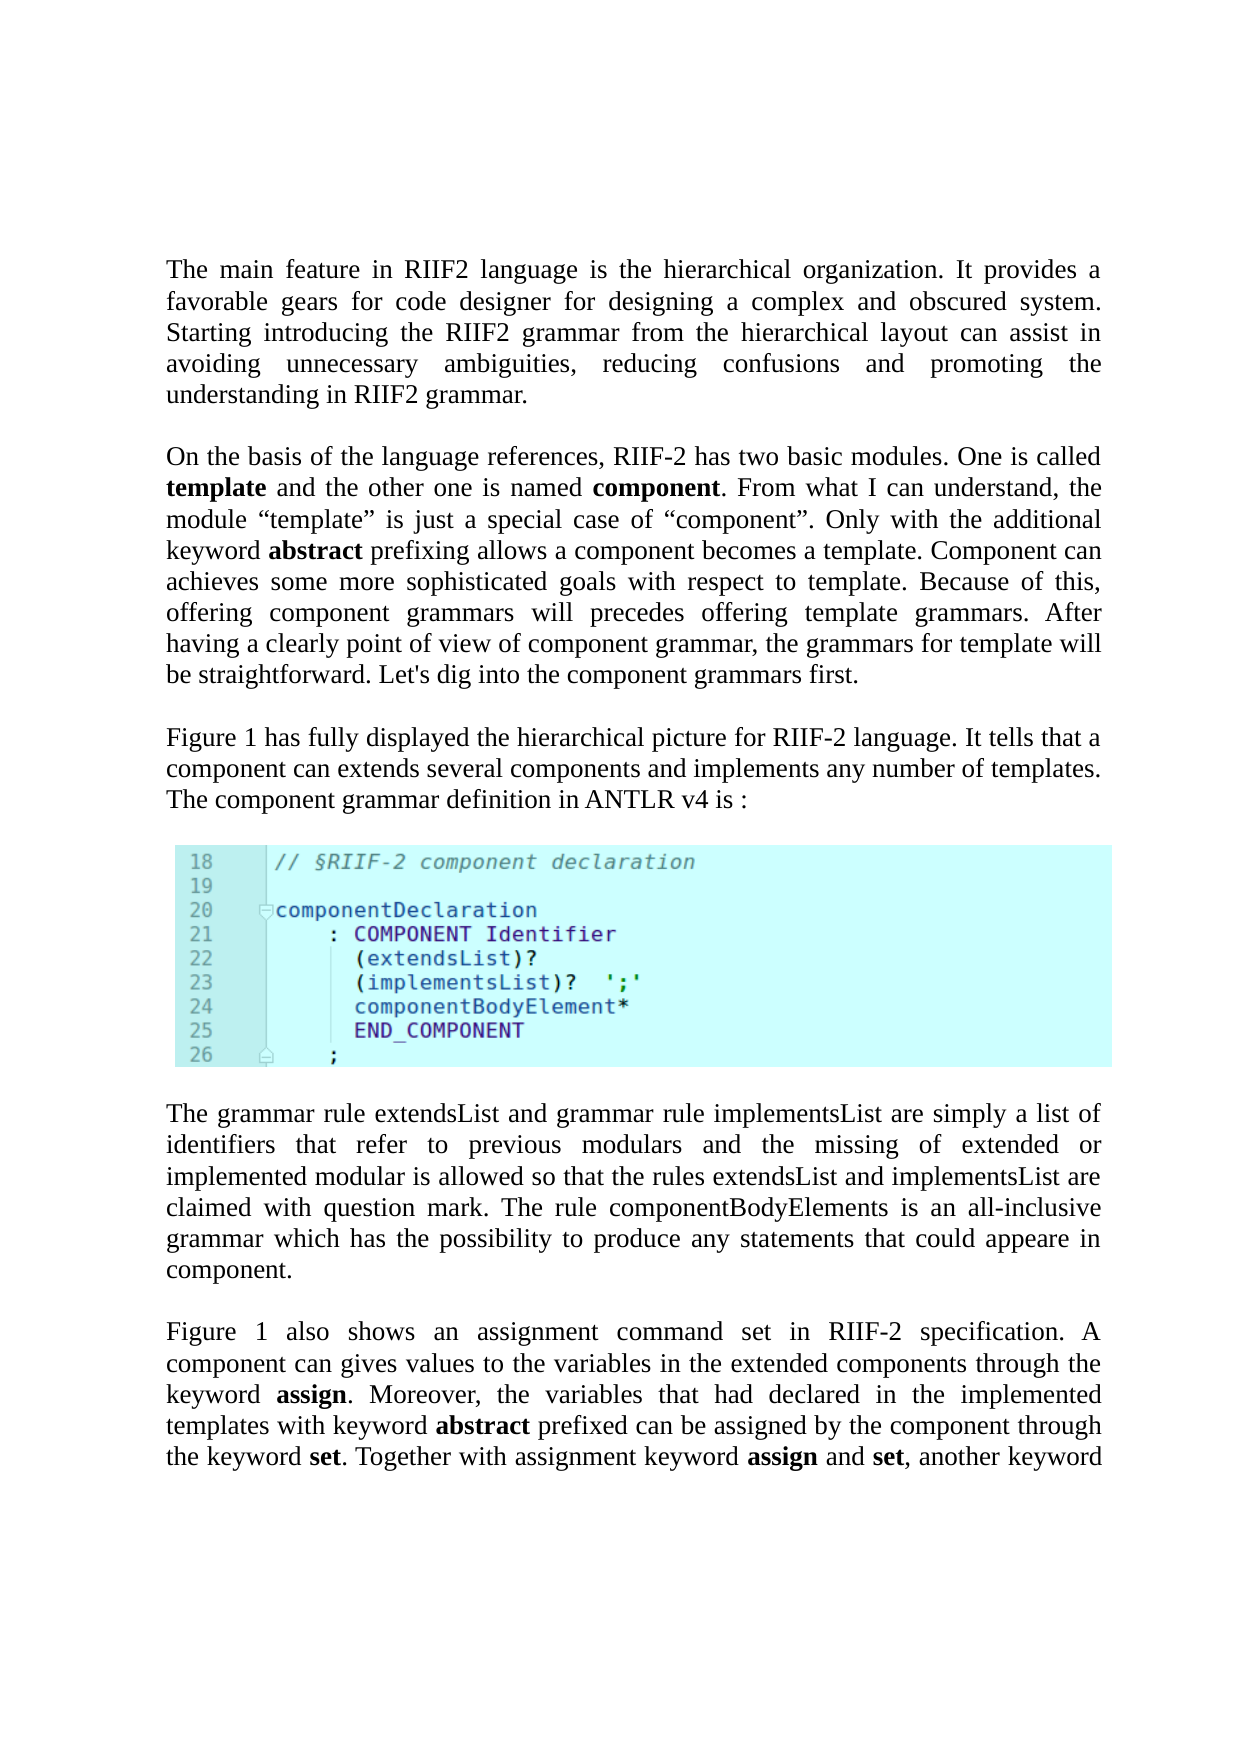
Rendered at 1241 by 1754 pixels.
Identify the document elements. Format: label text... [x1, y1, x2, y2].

text On the basis of the language references, RIIF-2 has two basic modules. One is called template and the other one is named component. From what I can understand, the module “template” is just a special case of “component”. Only with the additional keyword abstract prefixing allows a component becomes a template. Component can achieves some more sophisticated goals with respect to template. Because of this, offering component grammars will precedes offering template grammars. After having a clearly point of view of component grammar, the grammars for template will be straightforward. Let's dig into the component grammars first. [166, 440, 1103, 689]
text The main feature in RIIF2 language is the hierarchical organization. It provides a favorable gears for code designer for designing a complex and obscured system. Starting introducing the RIIF2 grammar from the hierarchical layout can assist in avoiding unnecessary ambiguities, reducing confusions and promoting the understanding in RIIF2 grammar. [166, 253, 1103, 409]
text Figure 1 also shows an assignment command set in RIIF-2 specification. A component can gives values to the variables in the extended components through the keyword assign. Moreover, the variables that had declared in the implemented templates with keyword abstract prefixed can be assigned by the component through the keyword set. Together with assignment keyword assign and set, another keyword [166, 1316, 1103, 1471]
picture [175, 845, 1112, 1067]
text The grammar rule extendsList and grammar rule implementsList are simply a list of identifiers that refer to previous modulars and the missing of extended or implemented modular is allowed so that the rules extendsList and implementsList are claimed with question mark. The rule componentBodyElements is an all-inclusive grammar which has the possibility to produce any statements that could appeare in component. [166, 1097, 1103, 1284]
text Figure 1 has fully displayed the hierarchical picture for RIIF-2 language. It tells that a component can extends several components and implements any number of templates. The component grammar definition in ANTLR v4 is : [166, 721, 1103, 814]
